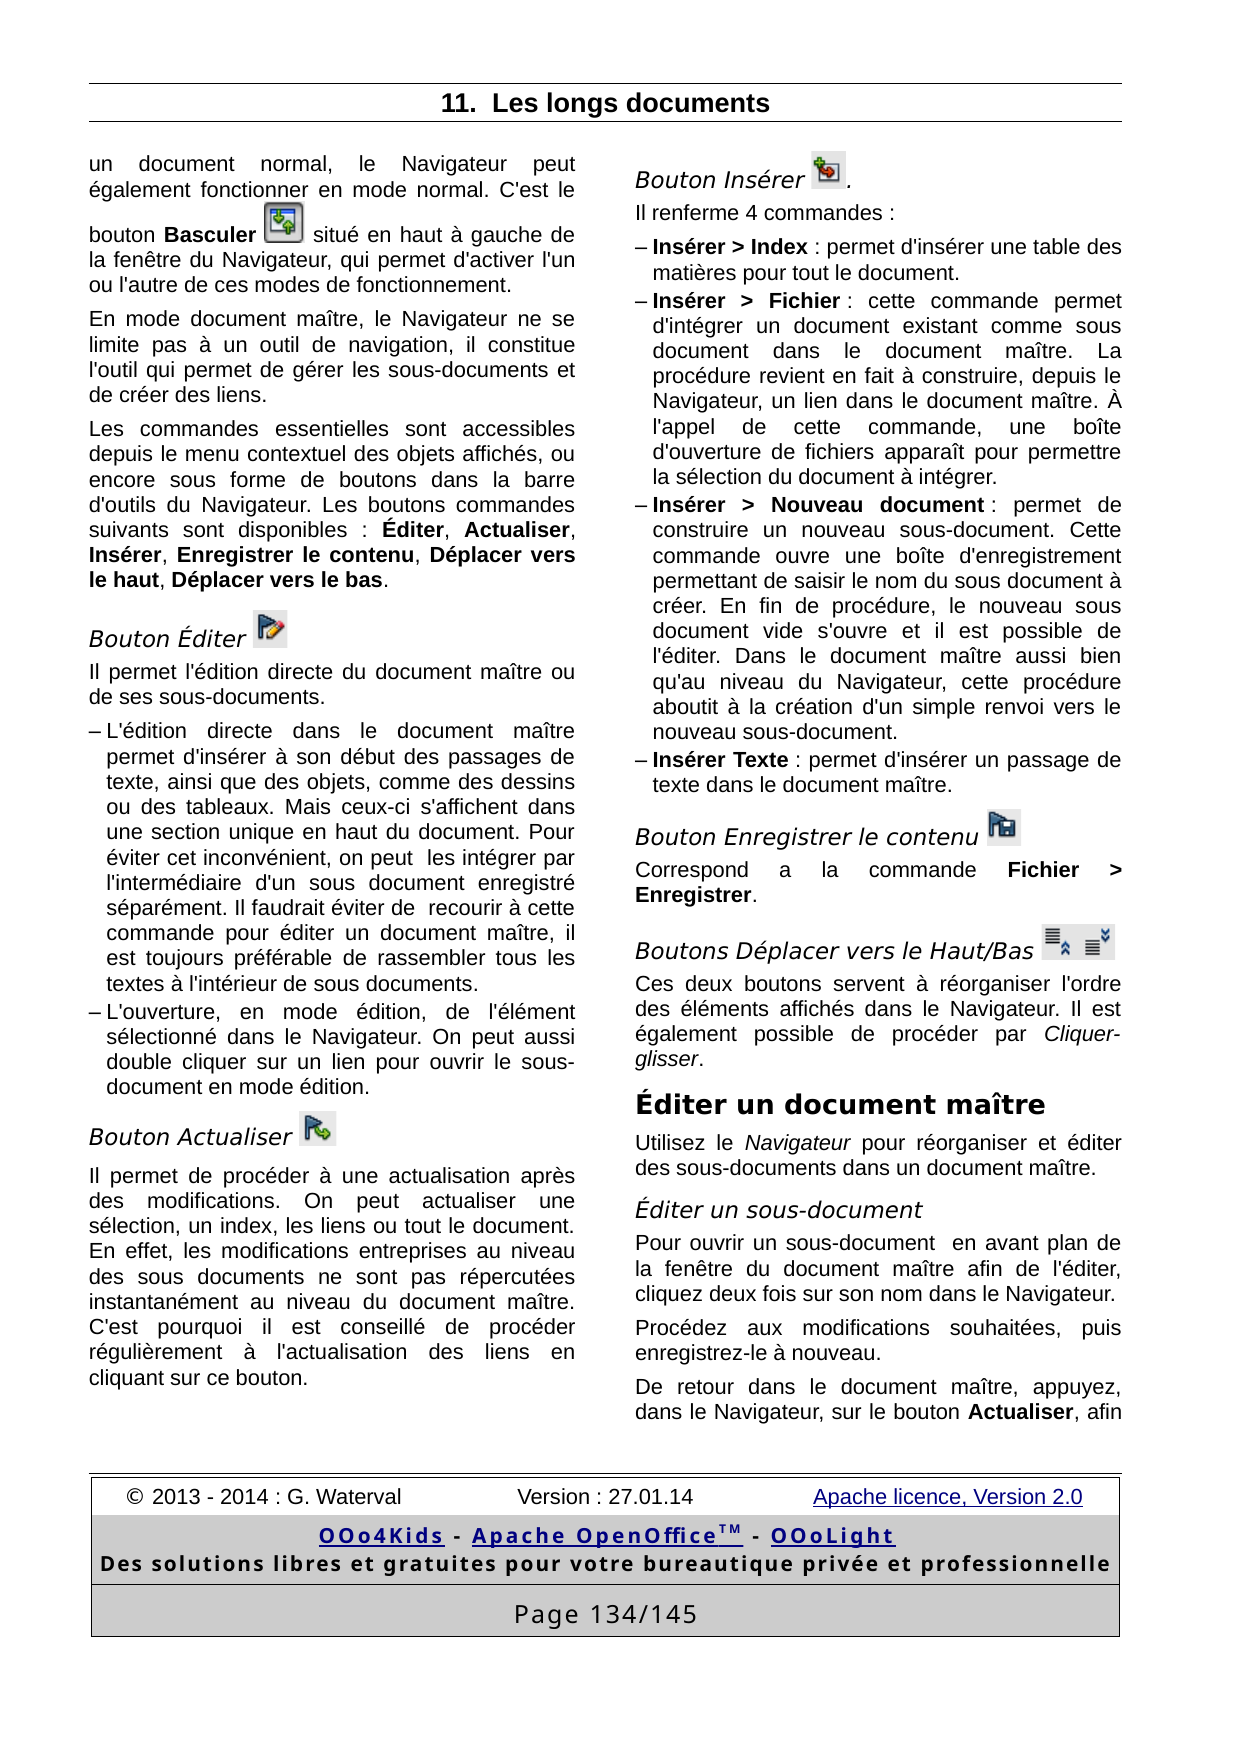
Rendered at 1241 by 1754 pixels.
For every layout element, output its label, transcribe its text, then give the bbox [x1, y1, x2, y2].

subtitle Éditer un document maître [635, 1089, 1122, 1121]
list Insérer > Fichier : cette commande permet d'intégrer un document existant comme sous document dans le document maître. La procédure revient en fait à construire, depuis le Navigateur, un lien dans le document maître. À l'appel de cette commande, une boîte d'ouverture de fichiers apparaît pour permettre la sélection du document à intégrer. [635, 288, 1122, 489]
list L'ouverture, en mode édition, de l'élément sélectionné dans le Navigateur. On peut aussi double cliquer sur un lien pour ouvrir le sous-document en mode édition. [88, 998, 576, 1099]
list L'édition directe dans le document maître permet d'insérer à son début des passages de texte, ainsi que des objets, comme des dessins ou des tableaux. Mais ceux-ci s'affichent dans une section unique en haut du document. Pour éviter cet inconvénient, on peut les intégrer par l'intermédiaire d'un sous document enregistré séparément. Il faudrait éviter de recourir à cette commande pour éditer un document maître, il est toujours préférable de rassembler tous les textes à l'intérieur de sous documents. [88, 718, 576, 996]
list Insérer > Index : permet d'insérer une table des matières pour tout le document. [635, 234, 1122, 285]
list Insérer Texte : permet d'insérer un passage de texte dans le document maître. [635, 747, 1122, 798]
text Correspond a la commande Fichier > Enregistrer. [635, 857, 1122, 907]
text un document normal, le Navigateur peut également fonctionner en mode normal. C'est le bouton Basculer situé en haut à gauche de la fenêtre du Navigateur, qui permet d'activer l'un ou l'autre de ces modes de fonctionnement. [88, 151, 576, 297]
subtitle Bouton Actualiser [88, 1111, 576, 1151]
subtitle Bouton Enregistrer le contenu [635, 809, 1122, 851]
subtitle Boutons Déplacer vers le Haut/Bas [635, 925, 1122, 964]
list Insérer > Nouveau document : permet de construire un nouveau sous-document. Cette commande ouvre une boîte d'enregistrement permettant de saisir le nom du sous document à créer. En fin de procédure, le nouveau sous document vide s'ouvre et il est possible de l'éditer. Dans le document maître aussi bien qu'au niveau du Navigateur, cette procédure aboutit à la création d'un simple renvoi vers le nouveau sous-document. [635, 492, 1122, 744]
text Procédez aux modifications souhaitées, puis enregistrez-le à nouveau. [635, 1315, 1122, 1365]
text En mode document maître, le Navigateur ne se limite pas à un outil de navigation, il constitue l'outil qui permet de gérer les sous-documents et de créer des liens. [88, 306, 576, 407]
text Pour ouvrir un sous-document en avant plan de la fenêtre du document maître afin de l'éditer, cliquez deux fois sur son nom dans le Navigateur. [635, 1230, 1122, 1306]
text Utilisez le Navigateur pour réorganiser et éditer des sous-documents dans un document maître. [635, 1129, 1122, 1180]
list Il permet de procéder à une actualisation après des modifications. On peut actualiser une sélection, un index, les liens ou tout le document. En effet, les modifications entreprises au niveau des sous documents ne sont pas répercutées instantanément au niveau du document maître. C'est pourquoi il est conseillé de procéder régulièrement à l'actualisation des liens en cliquant sur ce bouton. [88, 1163, 576, 1390]
text Il permet l'édition directe du document maître ou de ses sous-documents. [88, 659, 576, 709]
text Ces deux boutons servent à réorganiser l'ordre des éléments affichés dans le Navigateur. Il est également possible de procéder par Cliquer-glisser. [635, 971, 1122, 1071]
text De retour dans le document maître, appuyez, dans le Navigateur, sur le bouton Actualiser, afin [635, 1374, 1122, 1424]
subtitle Bouton Éditer [88, 610, 576, 653]
text Il renferme 4 commandes : [635, 200, 1122, 225]
subtitle Éditer un sous-document [635, 1198, 1122, 1224]
subtitle Bouton Insérer . [635, 151, 1122, 194]
text Les commandes essentielles sont accessibles depuis le menu contextuel des objets affichés, ou encore sous forme de boutons dans la barre d'outils du Navigateur. Les boutons commandes suivants sont disponibles : Éditer, Actualiser, Insérer, Enregistrer le contenu, Déplacer vers le haut, Déplacer vers le bas. [88, 416, 576, 592]
